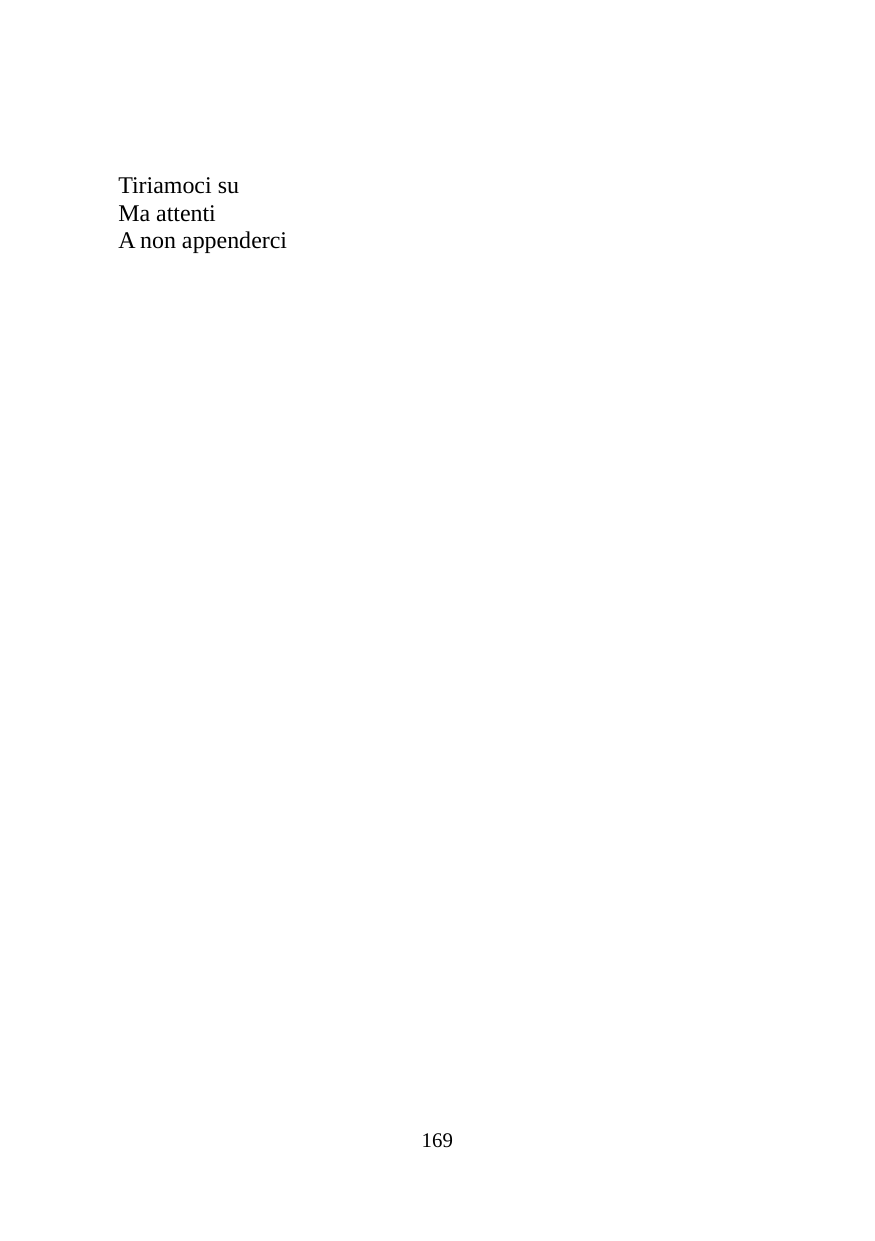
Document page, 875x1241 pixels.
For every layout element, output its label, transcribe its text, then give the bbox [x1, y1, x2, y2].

text Tiriamoci su [88, 171, 786, 199]
text A non appenderci [88, 227, 786, 254]
text Ma attenti [88, 199, 786, 227]
